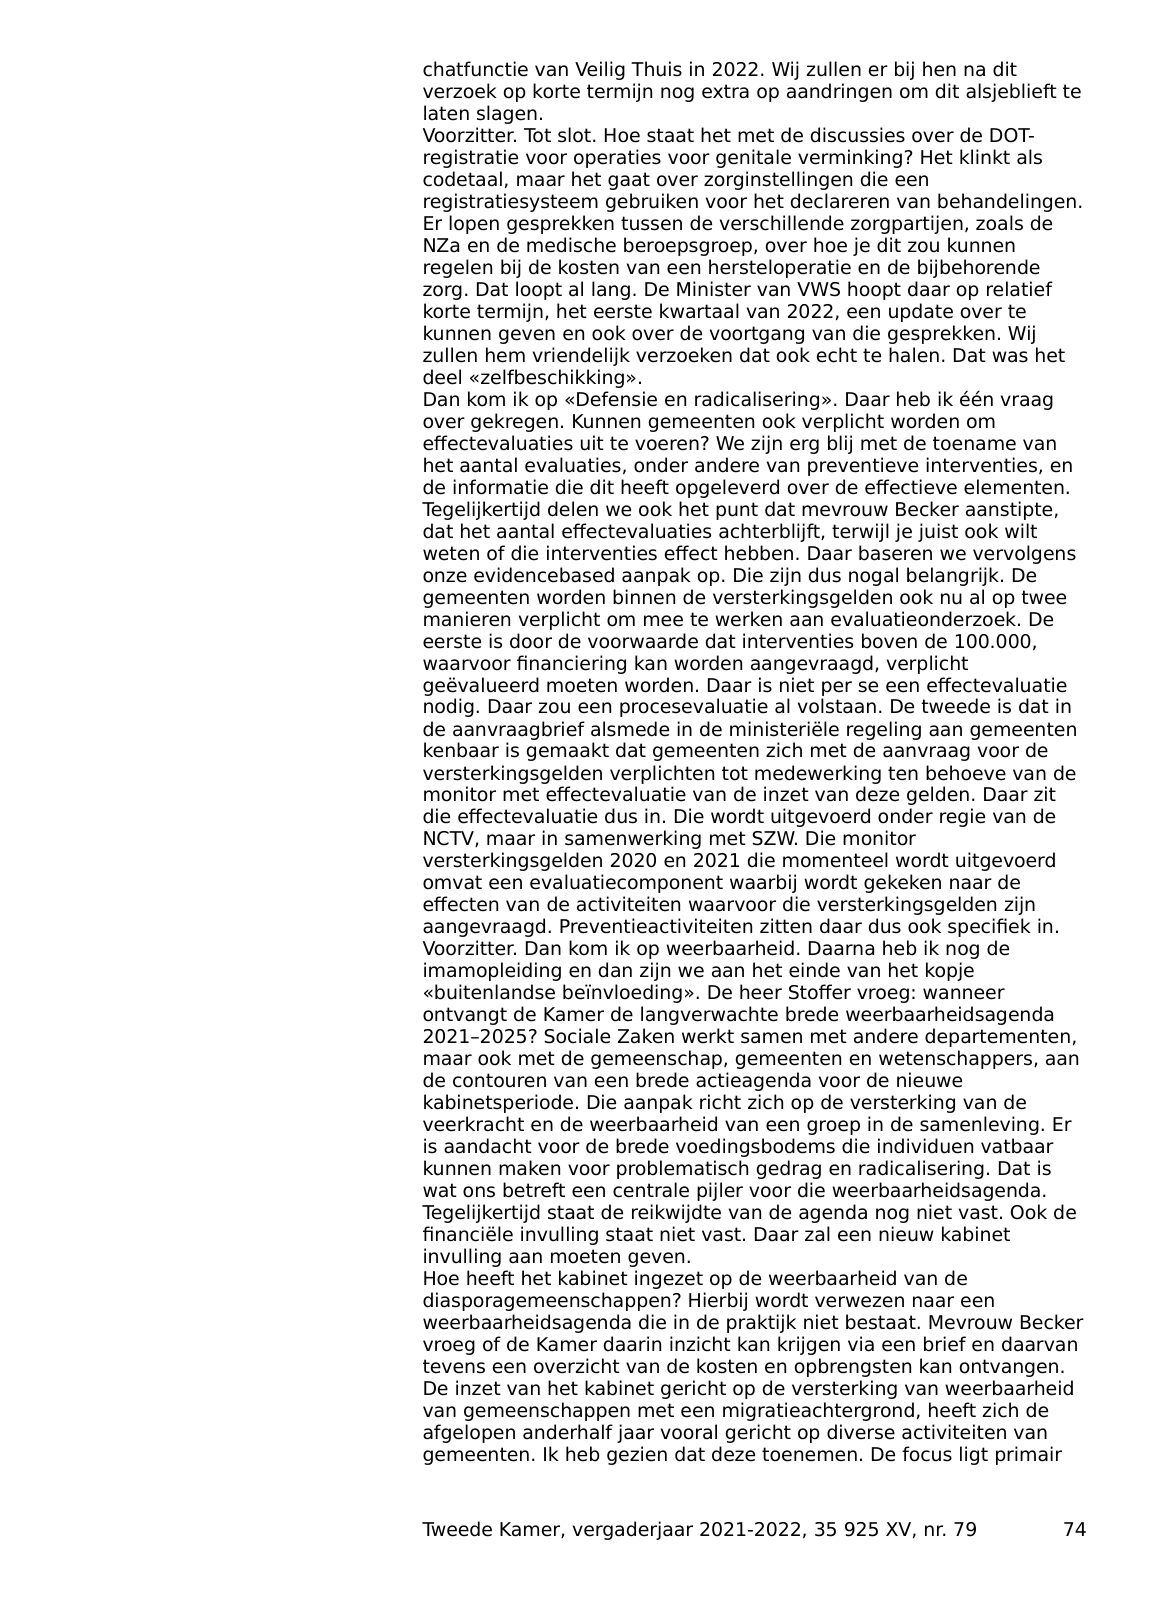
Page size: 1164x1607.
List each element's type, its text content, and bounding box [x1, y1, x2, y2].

text Voorzitter. Dan kom ik op weerbaarheid. Daarna heb ik nog de imamopleiding en dan zijn we aan het einde van het kopje «buitenlandse beïnvloeding». De heer Stoffer vroeg: wanneer ontvangt de Kamer de langverwachte brede weerbaarheidsagenda 2021–2025? Sociale Zaken werkt samen met andere departementen, maar ook met de gemeenschap, gemeenten en wetenschappers, aan de contouren van een brede actieagenda voor de nieuwe kabinetsperiode. Die aanpak richt zich op de versterking van de veerkracht en de weerbaarheid van een groep in de samenleving. Er is aandacht voor de brede voedingsbodems die individuen vatbaar kunnen maken voor problematisch gedrag en radicalisering. Dat is wat ons betreft een centrale pijler voor die weerbaarheidsagenda. Tegelijkertijd staat de reikwijdte van de agenda nog niet vast. Ook de financiële invulling staat niet vast. Daar zal een nieuw kabinet invulling aan moeten geven. [422, 938, 1087, 1268]
text Voorzitter. Tot slot. Hoe staat het met de discussies over de DOT-registratie voor operaties voor genitale verminking? Het klinkt als codetaal, maar het gaat over zorginstellingen die een registratiesysteem gebruiken voor het declareren van behandelingen. Er lopen gesprekken tussen de verschillende zorgpartijen, zoals de NZa en de medische beroepsgroep, over hoe je dit zou kunnen regelen bij de kosten van een hersteloperatie en de bijbehorende zorg. Dat loopt al lang. De Minister van VWS hoopt daar op relatief korte termijn, het eerste kwartaal van 2022, een update over te kunnen geven en ook over de voortgang van die gesprekken. Wij zullen hem vriendelijk verzoeken dat ook echt te halen. Dat was het deel «zelfbeschikking». [422, 125, 1087, 389]
text Hoe heeft het kabinet ingezet op de weerbaarheid van de diasporagemeenschappen? Hierbij wordt verwezen naar een weerbaarheidsagenda die in de praktijk niet bestaat. Mevrouw Becker vroeg of de Kamer daarin inzicht kan krijgen via een brief en daarvan tevens een overzicht van de kosten en opbrengsten kan ontvangen. De inzet van het kabinet gericht op de versterking van weerbaarheid van gemeenschappen met een migratieachtergrond, heeft zich de afgelopen anderhalf jaar vooral gericht op diverse activiteiten van gemeenten. Ik heb gezien dat deze toenemen. De focus ligt primair [422, 1268, 1087, 1466]
text chatfunctie van Veilig Thuis in 2022. Wij zullen er bij hen na dit verzoek op korte termijn nog extra op aandringen om dit alsjeblieft te laten slagen. [422, 59, 1087, 125]
text Dan kom ik op «Defensie en radicalisering». Daar heb ik één vraag over gekregen. Kunnen gemeenten ook verplicht worden om effectevaluaties uit te voeren? We zijn erg blij met de toename van het aantal evaluaties, onder andere van preventieve interventies, en de informatie die dit heeft opgeleverd over de effectieve elementen. Tegelijkertijd delen we ook het punt dat mevrouw Becker aanstipte, dat het aantal effectevaluaties achterblijft, terwijl je juist ook wilt weten of die interventies effect hebben. Daar baseren we vervolgens onze evidencebased aanpak op. Die zijn dus nogal belangrijk. De gemeenten worden binnen de versterkingsgelden ook nu al op twee manieren verplicht om mee te werken aan evaluatieonderzoek. De eerste is door de voorwaarde dat interventies boven de 100.000, waarvoor financiering kan worden aangevraagd, verplicht geëvalueerd moeten worden. Daar is niet per se een effectevaluatie nodig. Daar zou een procesevaluatie al volstaan. De tweede is dat in de aanvraagbrief alsmede in de ministeriële regeling aan gemeenten kenbaar is gemaakt dat gemeenten zich met de aanvraag voor de versterkingsgelden verplichten tot medewerking ten behoeve van de monitor met effectevaluatie van de inzet van deze gelden. Daar zit die effectevaluatie dus in. Die wordt uitgevoerd onder regie van de NCTV, maar in samenwerking met SZW. Die monitor versterkingsgelden 2020 en 2021 die momenteel wordt uitgevoerd omvat een evaluatiecomponent waarbij wordt gekeken naar de effecten van de activiteiten waarvoor die versterkingsgelden zijn aangevraagd. Preventieactiviteiten zitten daar dus ook specifiek in. [422, 389, 1087, 938]
